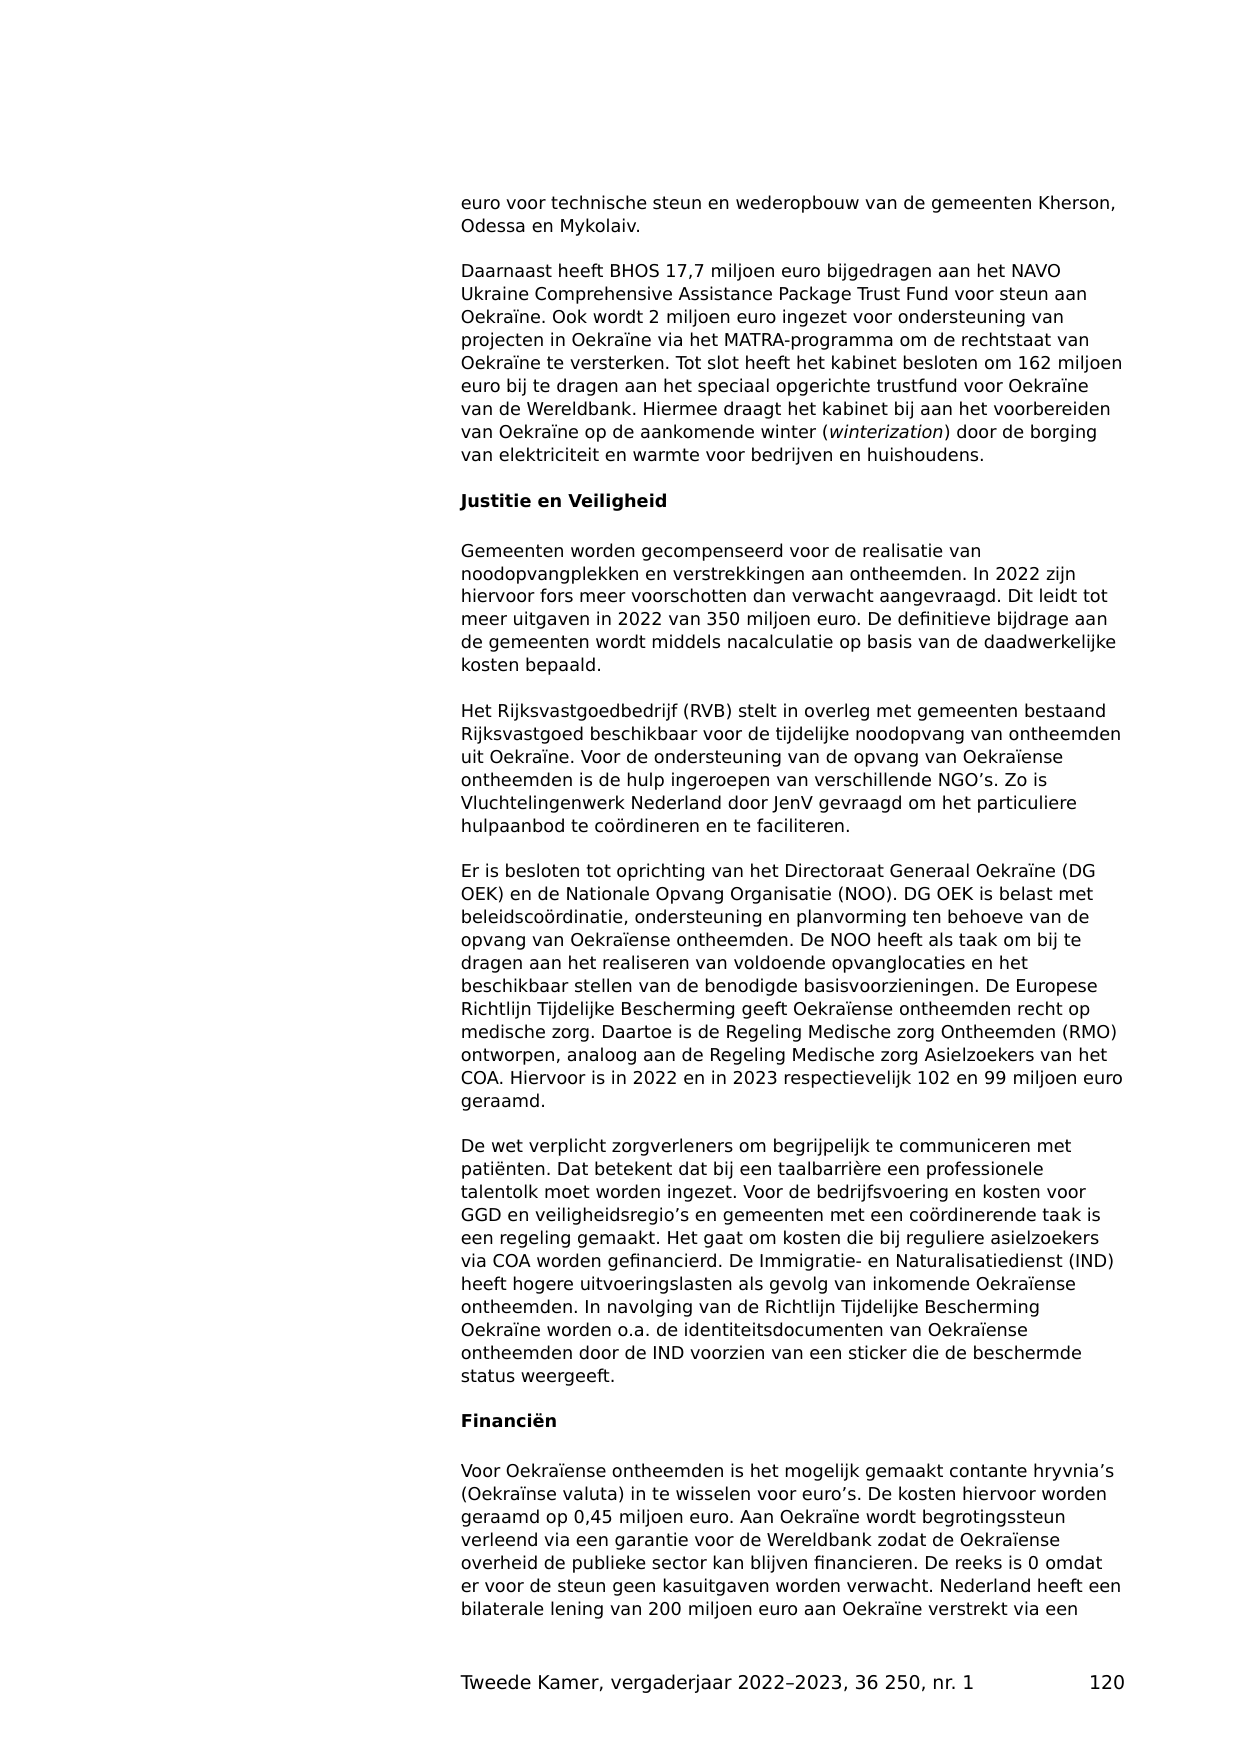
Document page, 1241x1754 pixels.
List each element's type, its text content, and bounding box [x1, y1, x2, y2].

text Voor Oekraïense ontheemden is het mogelijk gemaakt contante hryvnia’s (Oekraïnse valuta) in te wisselen voor euro’s. De kosten hiervoor worden geraamd op 0,45 miljoen euro. Aan Oekraïne wordt begrotingssteun verleend via een garantie voor de Wereldbank zodat de Oekraïense overheid de publieke sector kan blijven financieren. De reeks is 0 omdat er voor de steun geen kasuitgaven worden verwacht. Nederland heeft een bilaterale lening van 200 miljoen euro aan Oekraïne verstrekt via een [461, 1459, 1125, 1620]
text Gemeenten worden gecompenseerd voor de realisatie van noodopvangplekken en verstrekkingen aan ontheemden. In 2022 zijn hiervoor fors meer voorschotten dan verwacht aangevraagd. Dit leidt tot meer uitgaven in 2022 van 350 miljoen euro. De definitieve bijdrage aan de gemeenten wordt middels nacalculatie op basis van de daadwerkelijke kosten bepaald. [461, 539, 1125, 676]
text euro voor technische steun en wederopbouw van de gemeenten Kherson, Odessa en Mykolaiv. [461, 191, 1125, 237]
text Er is besloten tot oprichting van het Directoraat Generaal Oekraïne (DG OEK) en de Nationale Opvang Organisatie (NOO). DG OEK is belast met beleidscoördinatie, ondersteuning en planvorming ten behoeve van de opvang van Oekraïense ontheemden. De NOO heeft als taak om bij te dragen aan het realiseren van voldoende opvanglocaties en het beschikbaar stellen van de benodigde basisvoorzieningen. De Europese Richtlijn Tijdelijke Bescherming geeft Oekraïense ontheemden recht op medische zorg. Daartoe is de Regeling Medische zorg Ontheemden (RMO) ontworpen, analoog aan de Regeling Medische zorg Asielzoekers van het COA. Hiervoor is in 2022 en in 2023 respectievelijk 102 en 99 miljoen euro geraamd. [461, 859, 1125, 1112]
text De wet verplicht zorgverleners om begrijpelijk te communiceren met patiënten. Dat betekent dat bij een taalbarrière een professionele talentolk moet worden ingezet. Voor de bedrijfsvoering en kosten voor GGD en veiligheidsregio’s en gemeenten met een coördinerende taak is een regeling gemaakt. Het gaat om kosten die bij reguliere asielzoekers via COA worden gefinancierd. De Immigratie- en Naturalisatiedienst (IND) heeft hogere uitvoeringslasten als gevolg van inkomende Oekraïense ontheemden. In navolging van de Richtlijn Tijdelijke Bescherming Oekraïne worden o.a. de identiteitsdocumenten van Oekraïense ontheemden door de IND voorzien van een sticker die de beschermde status weergeeft. [461, 1134, 1125, 1387]
text Het Rijksvastgoedbedrijf (RVB) stelt in overleg met gemeenten bestaand Rijksvastgoed beschikbaar voor de tijdelijke noodopvang van ontheemden uit Oekraïne. Voor de ondersteuning van de opvang van Oekraïense ontheemden is de hulp ingeroepen van verschillende NGO’s. Zo is Vluchtelingenwerk Nederland door JenV gevraagd om het particuliere hulpaanbod te coördineren en te faciliteren. [461, 699, 1125, 837]
text Daarnaast heeft BHOS 17,7 miljoen euro bijgedragen aan het NAVO Ukraine Comprehensive Assistance Package Trust Fund voor steun aan Oekraïne. Ook wordt 2 miljoen euro ingezet voor ondersteuning van projecten in Oekraïne via het MATRA-programma om de rechtstaat van Oekraïne te versterken. Tot slot heeft het kabinet besloten om 162 miljoen euro bij te dragen aan het speciaal opgerichte trustfund voor Oekraïne van de Wereldbank. Hiermee draagt het kabinet bij aan het voorbereiden van Oekraïne op de aankomende winter (winterization) door de borging van elektriciteit en warmte voor bedrijven en huishoudens. [461, 259, 1125, 466]
text Financiën [461, 1409, 1125, 1432]
text Justitie en Veiligheid [461, 489, 1125, 512]
